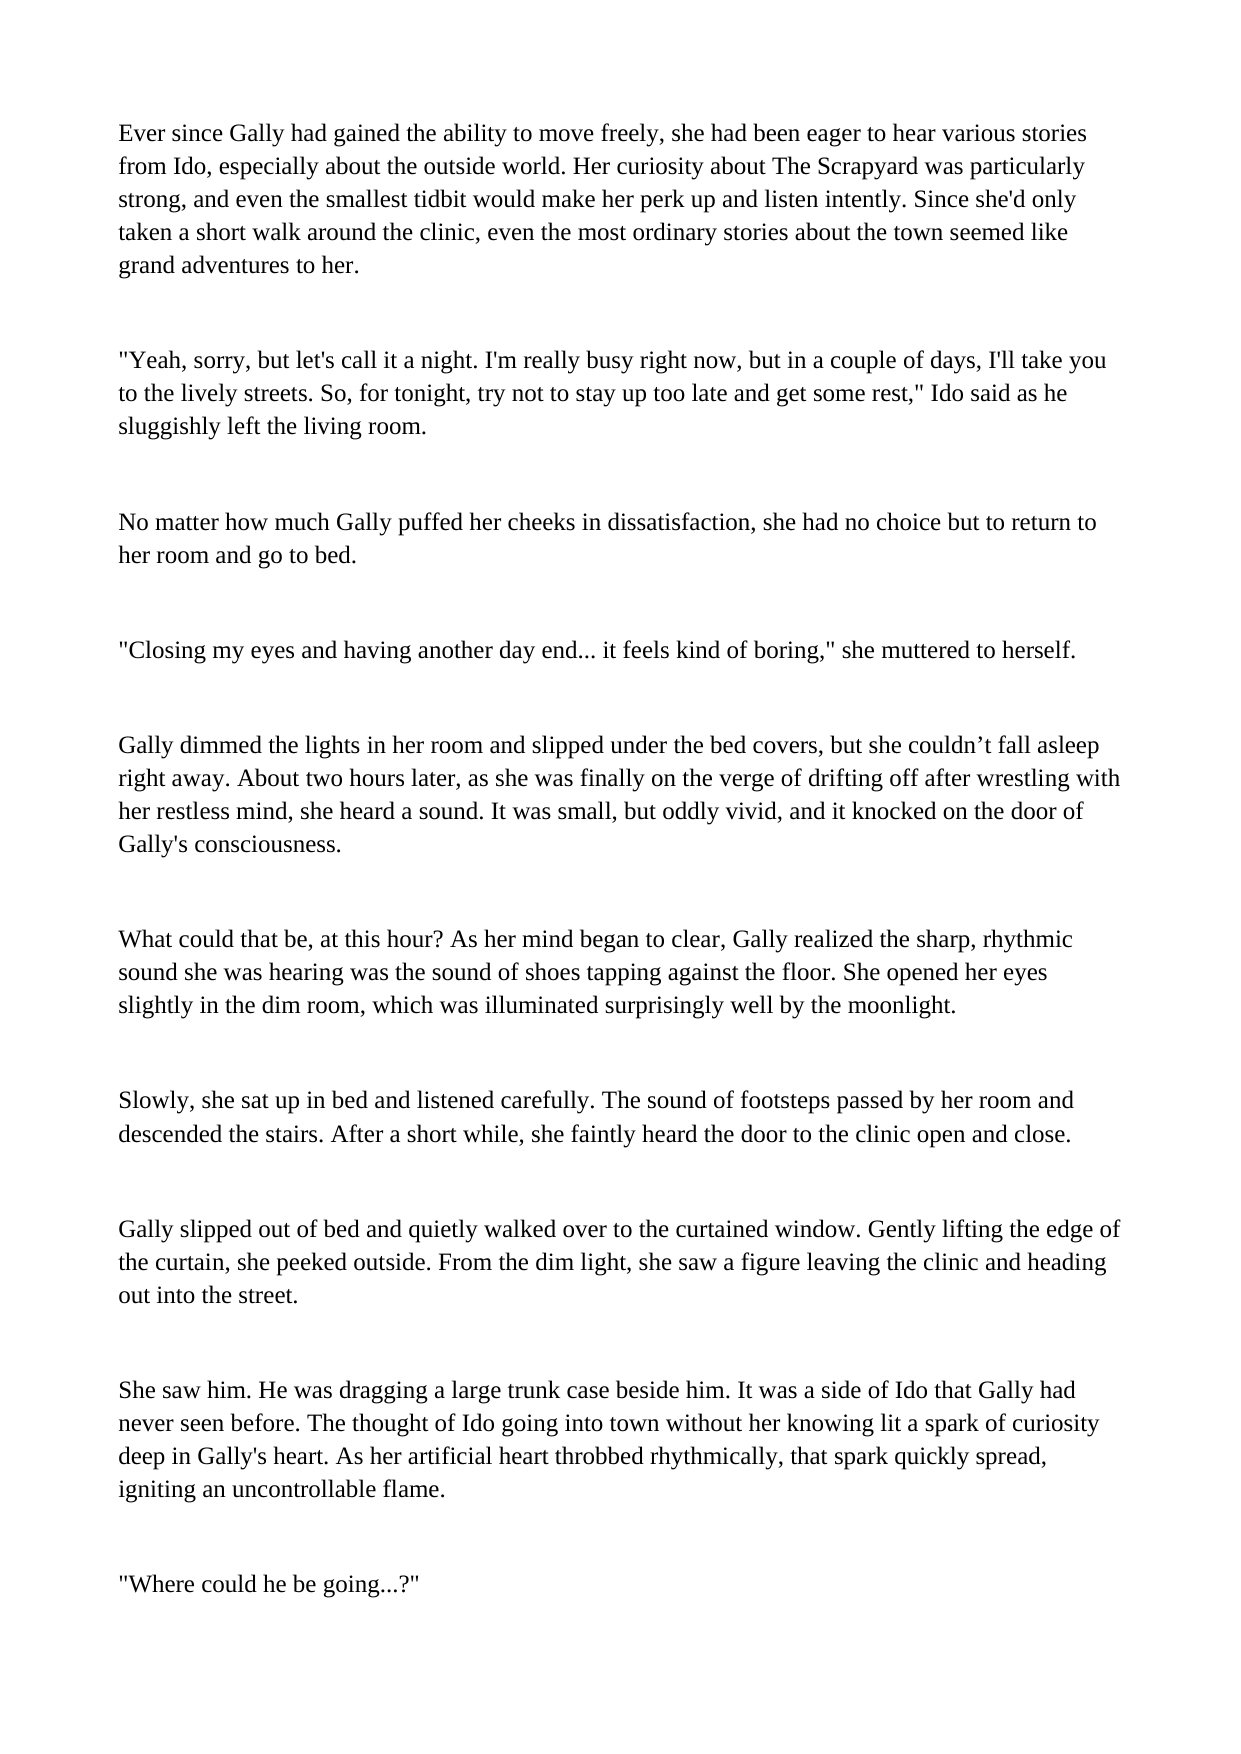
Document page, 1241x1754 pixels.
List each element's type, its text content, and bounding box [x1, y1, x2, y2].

text Gally dimmed the lights in her room and slipped under the bed covers, but she couldn’t fall asleep right away. About two hours later, as she was finally on the verge of drifting off after wrestling with her restless mind, she heard a sound. It was small, but oddly vivid, and it knocked on the door of Gally's consciousness. [118, 730, 1122, 858]
text Ever since Gally had gained the ability to move freely, she had been eager to hear various stories from Ido, especially about the outside world. Her curiosity about The Scrapyard was particularly strong, and even the smallest tidbit would make her perk up and listen intently. Since she'd only taken a short walk around the clinic, even the most ordinary stories about the town seemed like grand adventures to her. [118, 118, 1122, 279]
text "Closing my eyes and having another day end... it feels kind of boring," she muttered to herself. [118, 635, 1122, 664]
text What could that be, at this hour? As her mind began to clear, Gally realized the sharp, rhythmic sound she was hearing was the sound of shoes tapping against the floor. She opened her eyes slightly in the dim room, which was illuminated surprisingly well by the moonlight. [118, 924, 1122, 1019]
text Slowly, she sat up in bed and listened carefully. The sound of footsteps passed by her room and descended the stairs. After a short while, she faintly heard the door to the clinic open and close. [118, 1086, 1122, 1147]
text She saw him. He was dragging a large trunk case beside him. It was a side of Ido that Gally had never seen before. The thought of Ido going into town without her knowing lit a spark of curiosity deep in Gally's heart. As her artificial heart throbbed rhythmically, that spark quickly spread, igniting an uncontrollable flame. [118, 1375, 1122, 1503]
text No matter how much Gally puffed her cheeks in dissatisfaction, she had no choice but to return to her room and go to bed. [118, 507, 1122, 568]
text "Where could he be going...?" [118, 1569, 1122, 1598]
text "Yeah, sorry, but let's call it a night. I'm really busy right now, but in a couple of days, I'll take you to the lively streets. So, for tonight, try not to stay up too late and get some rest," Ido said as he sluggishly left the living room. [118, 345, 1122, 440]
text Gally slipped out of bed and quietly walked over to the curtained window. Gently lifting the edge of the curtain, she peeked outside. From the dim light, she saw a figure leaving the clinic and heading out into the street. [118, 1214, 1122, 1309]
